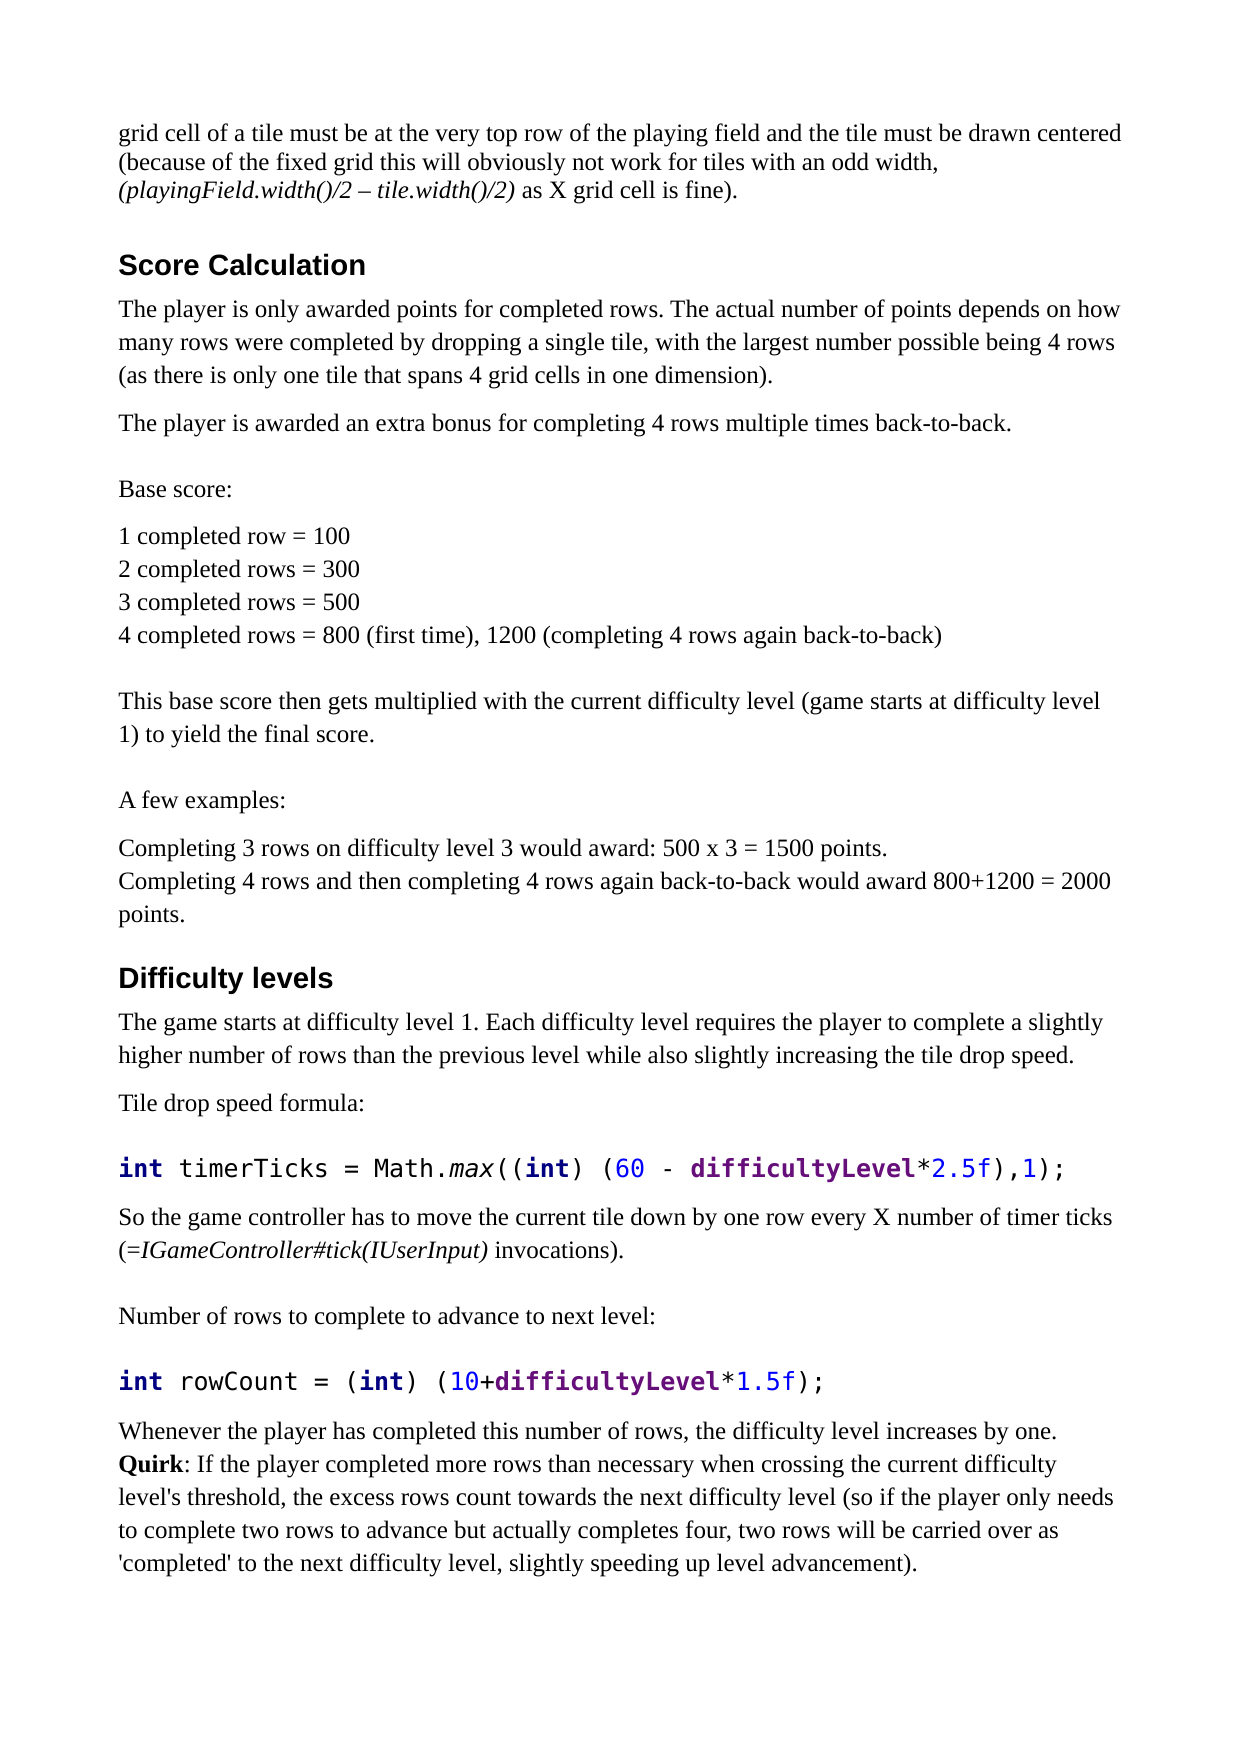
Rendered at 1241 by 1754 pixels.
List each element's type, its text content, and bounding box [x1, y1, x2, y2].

text grid cell of a tile must be at the very top row of the playing field and the tile must be drawn centered (because of the fixed grid this will obviously not work for tiles with an odd width, (playingField.width()/2 – tile.width()/2) as X grid cell is fine). [118, 118, 1122, 204]
text Tile drop speed formula: int timerTicks = Math.max((int) (60 - difficultyLevel*2.5f),1); [118, 1088, 1122, 1183]
text The player is only awarded points for completed rows. The actual number of points depends on how many rows were completed by dropping a single tile, with the largest number possible being 4 rows (as there is only one tile that spans 4 grid cells in one dimension). [118, 294, 1122, 389]
text The game starts at difficulty level 1. Each difficulty level requires the player to complete a slightly higher number of rows than the previous level while also slightly increasing the tile drop speed. [118, 1007, 1122, 1069]
text So the game controller has to move the current tile down by one row every X number of timer ticks (=IGameController#tick(IUserInput) invocations). Number of rows to complete to advance to next level: int rowCount = (int) (10+difficultyLevel*1.5f); [118, 1202, 1122, 1397]
text The player is awarded an extra bonus for completing 4 rows multiple times back-to-back. Base score: [118, 408, 1122, 502]
subtitle Score Calculation [118, 248, 1122, 281]
text Completing 3 rows on difficulty level 3 would award: 500 x 3 = 1500 points. Completing 4 rows and then completing 4 rows again back-to-back would award 800+1200 = 2000 points. [118, 833, 1122, 928]
text Whenever the player has completed this number of rows, the difficulty level increases by one. Quirk: If the player completed more rows than necessary when crossing the current difficulty level's threshold, the excess rows count towards the next difficulty level (so if the player only needs to complete two rows to advance but actually completes four, two rows will be carried over as 'completed' to the next difficulty level, slightly speeding up level advancement). [118, 1416, 1122, 1577]
text 1 completed row = 100 2 completed rows = 300 3 completed rows = 500 4 completed rows = 800 (first time), 1200 (completing 4 rows again back-to-back) This base score then gets multiplied with the current difficulty level (game starts at difficulty level 1) to yield the final score. A few examples: [118, 521, 1122, 814]
subtitle Difficulty levels [118, 961, 1122, 995]
